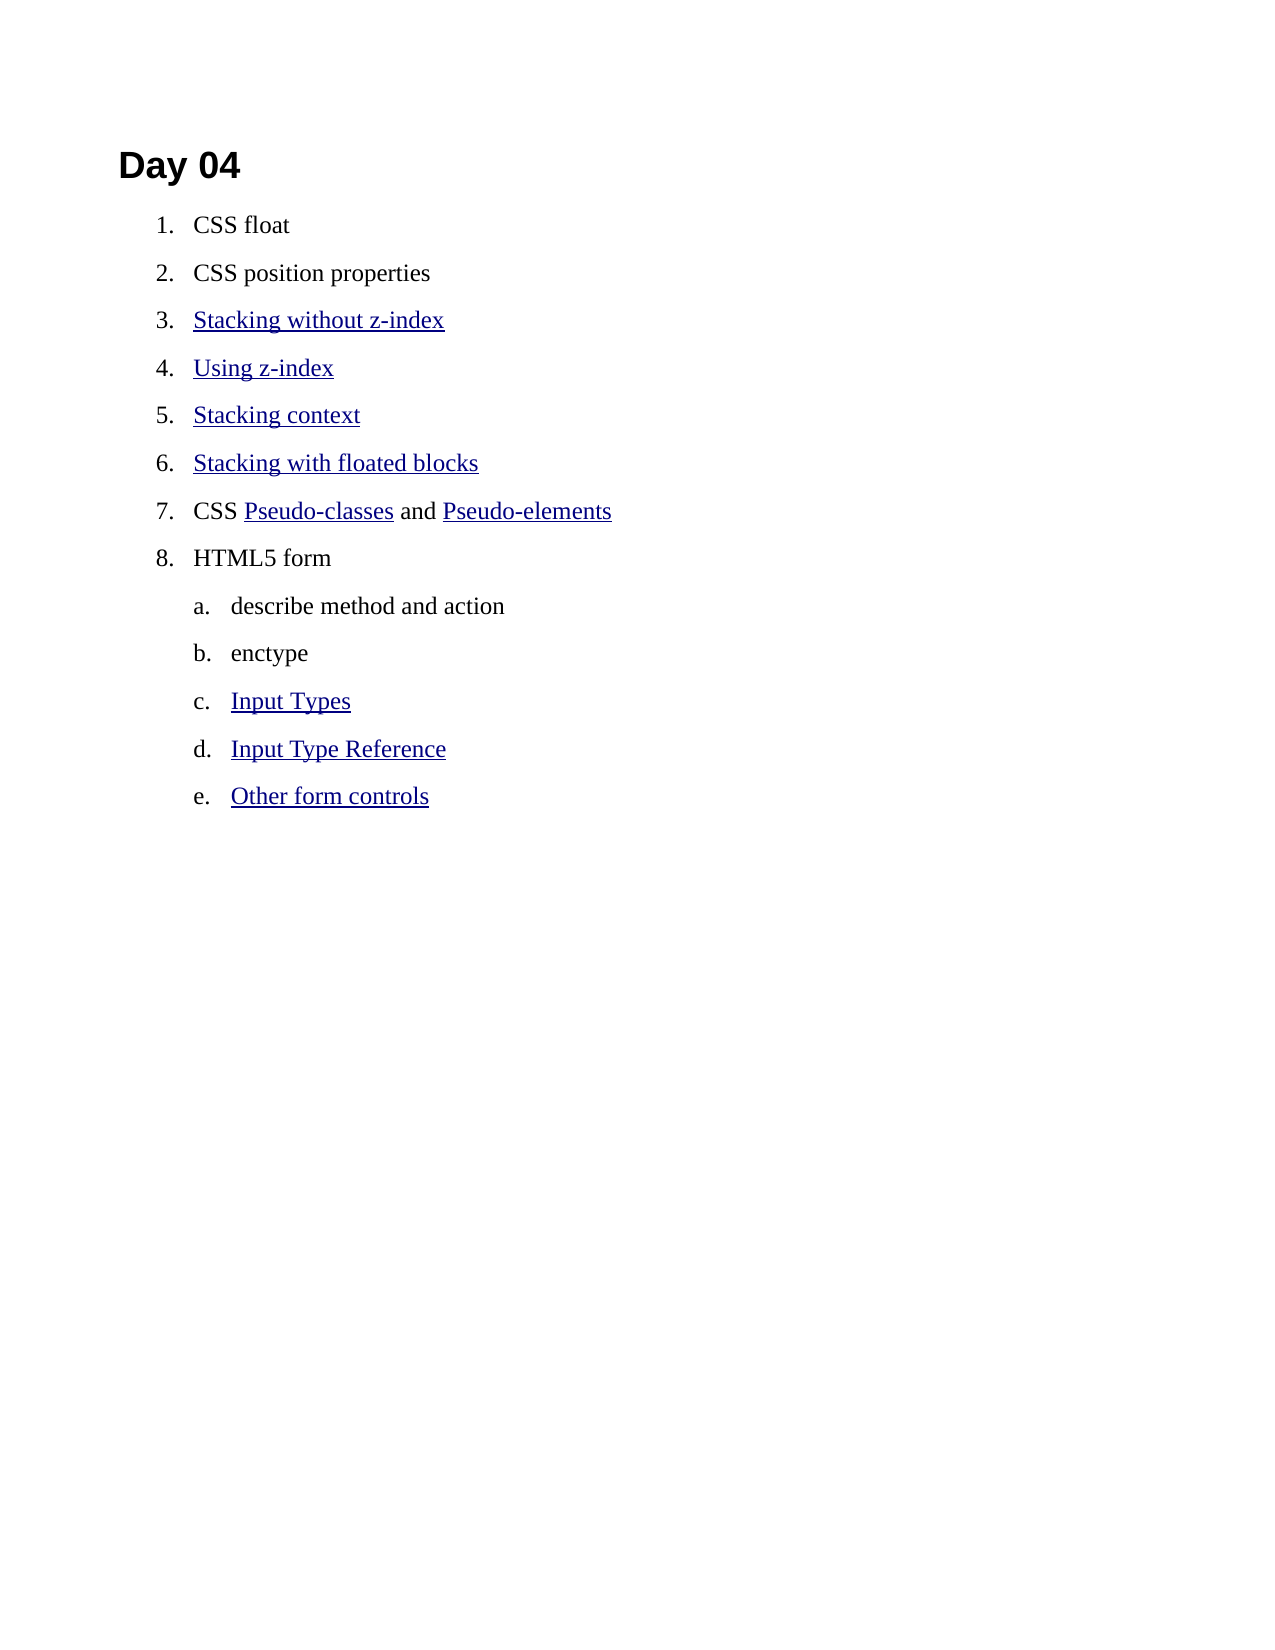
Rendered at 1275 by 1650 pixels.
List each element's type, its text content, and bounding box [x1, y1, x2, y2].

list Input Type Reference [193, 734, 1157, 762]
list Other form controls [193, 781, 1157, 810]
list Using z-index [156, 353, 1157, 382]
subtitle Day 04 [118, 143, 1157, 187]
list CSS position properties [156, 258, 1157, 286]
list Stacking without z-index [156, 305, 1157, 334]
list enctype [193, 638, 1157, 667]
list describe method and action [193, 591, 1157, 620]
list Stacking context [156, 401, 1157, 429]
list HTML5 form [156, 543, 1157, 572]
list CSS Pseudo-classes and Pseudo-elements [156, 496, 1157, 524]
list Input Types [193, 686, 1157, 715]
list CSS float [156, 210, 1157, 239]
list Stacking with floated blocks [156, 448, 1157, 477]
